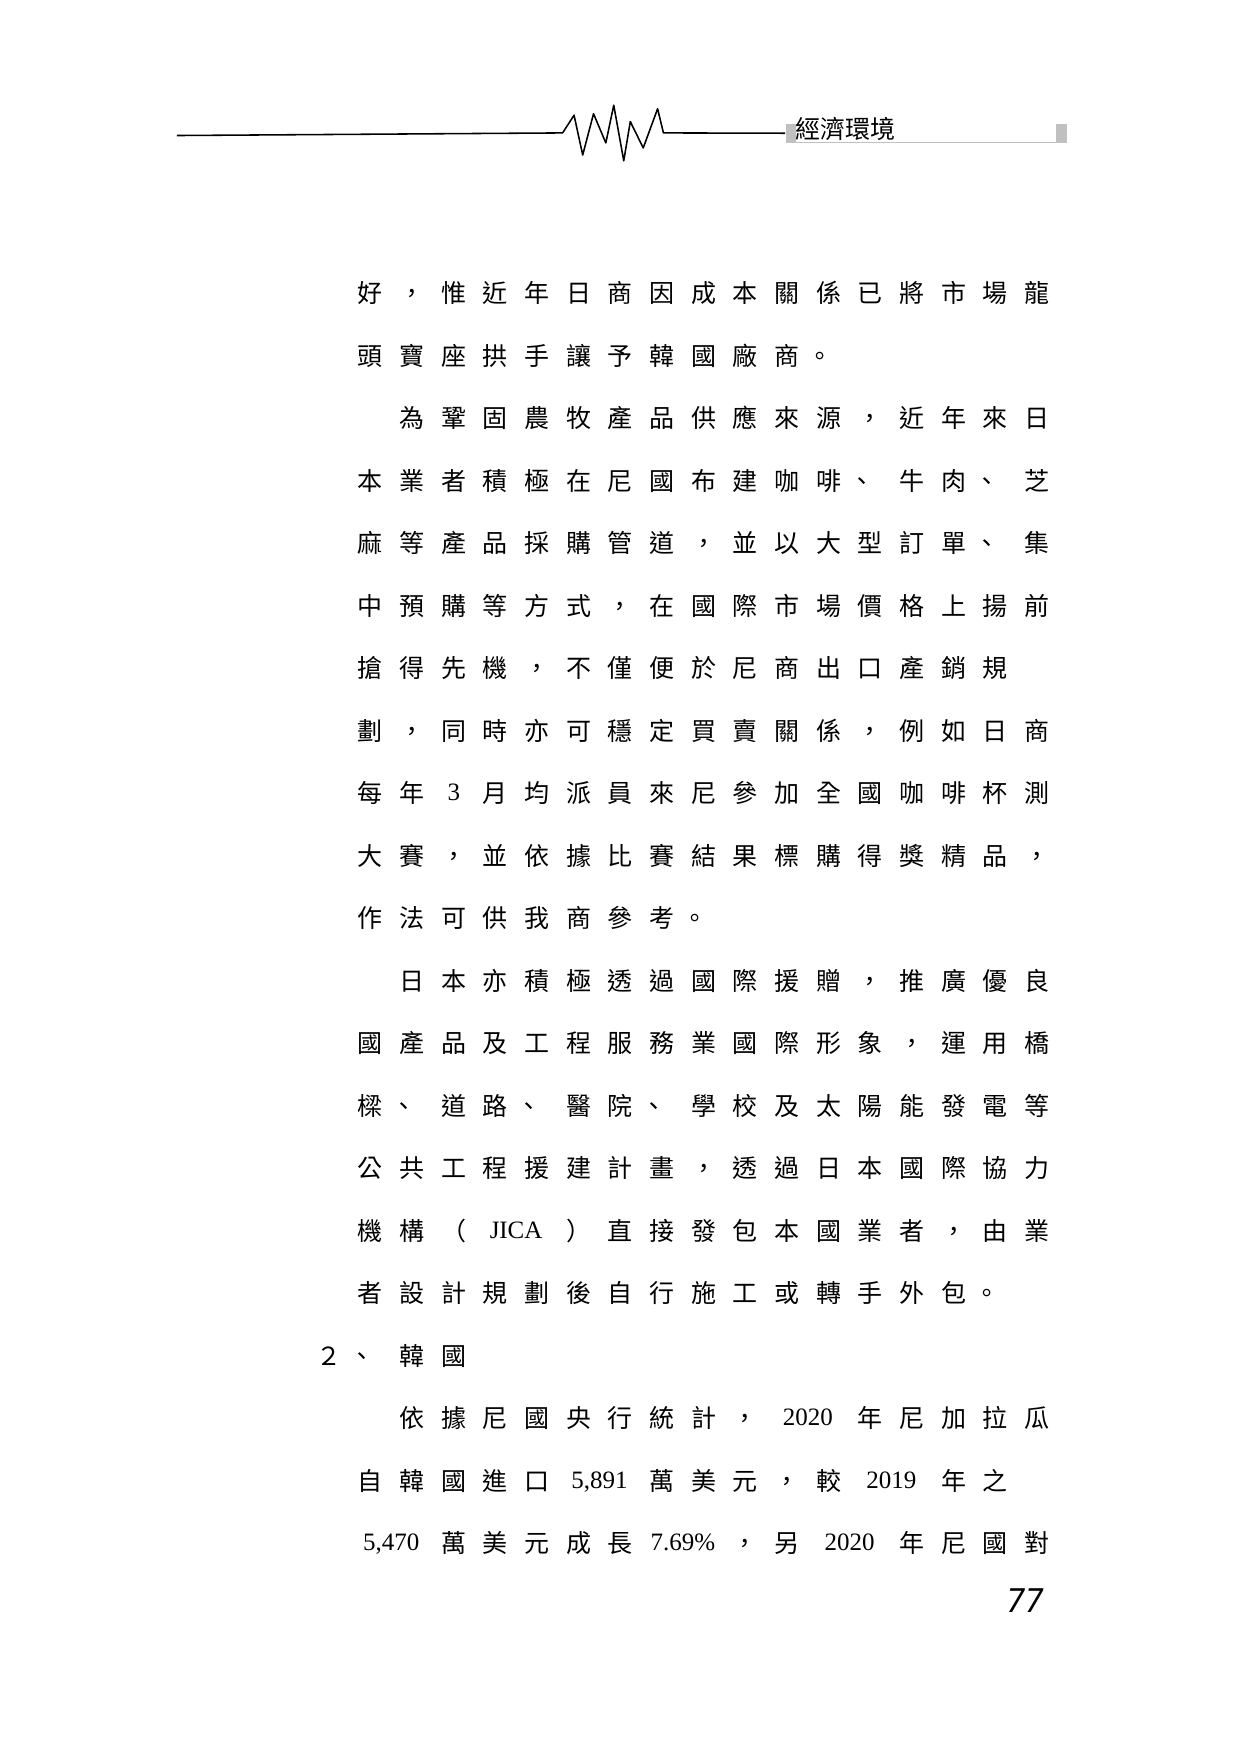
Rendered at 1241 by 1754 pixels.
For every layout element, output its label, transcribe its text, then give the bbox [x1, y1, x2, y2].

text 日本亦積極透過國際援贈，推廣優良國產品及工程服務業國際形象，運用橋樑、道路、醫院、學校及太陽能發電等公共工程援建計畫，透過日本國際協力機構（JICA）直接發包本國業者，由業者設計規劃後自行施工或轉手外包。 [330, 938, 1058, 1313]
text ２、韓國 [281, 1313, 1058, 1375]
text 好，惟近年日商因成本關係已將市場龍頭寶座拱手讓予韓國廠商。 [330, 250, 1058, 375]
text 為鞏固農牧產品供應來源，近年來日本業者積極在尼國布建咖啡、牛肉、芝麻等產品採購管道，並以大型訂單、集中預購等方式，在國際市場價格上揚前搶得先機，不僅便於尼商出口產銷規劃，同時亦可穩定買賣關係，例如日商每年3月均派員來尼參加全國咖啡杯測大賽，並依據比賽結果標購得獎精品，作法可供我商參考。 [330, 375, 1058, 938]
text 依據尼國央行統計，2020年尼加拉瓜自韓國進口5,891萬美元，較2019年之5,470萬美元成長7.69%，另2020年尼國對 [330, 1375, 1058, 1563]
